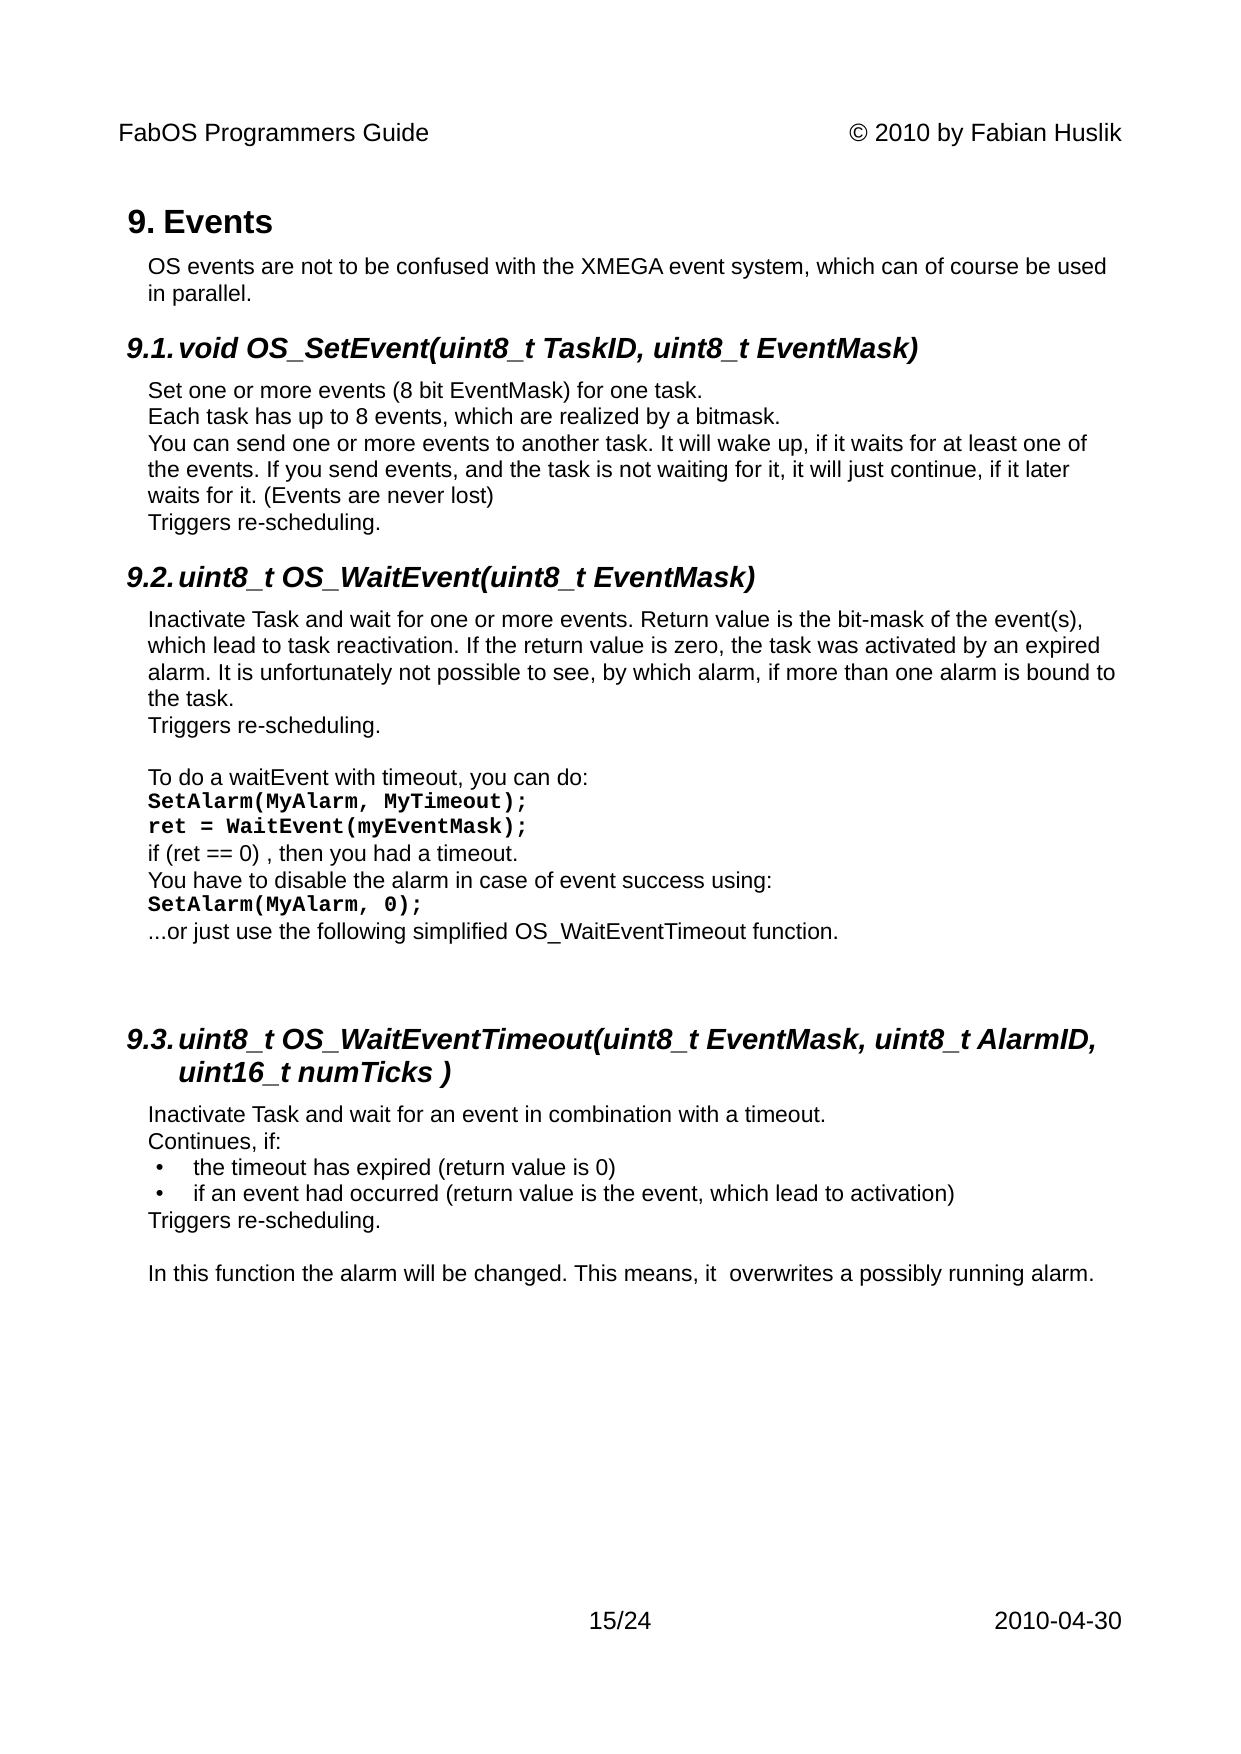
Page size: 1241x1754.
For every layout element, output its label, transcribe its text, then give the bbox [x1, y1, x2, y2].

text Triggers re-scheduling. [148, 712, 1122, 738]
text You can send one or more events to another task. It will wake up, if it waits for at least one of the events. If you send events, and the task is not waiting for it, it will just continue, if it later waits for it. (Events are never lost) [148, 430, 1122, 509]
text Triggers re-scheduling. [148, 509, 1122, 535]
text if (ret == 0) , then you had a timeout. [148, 840, 1122, 867]
list the timeout has expired (return value is 0) [156, 1154, 1122, 1180]
text To do a waitEvent with timeout, you can do: [148, 764, 1122, 791]
list if an event had occurred (return value is the event, which lead to activation) [156, 1180, 1122, 1207]
text Set one or more events (8 bit EventMask) for one task. [148, 377, 1122, 403]
text SetAlarm(MyAlarm, 0); [148, 893, 1122, 918]
text SetAlarm(MyAlarm, MyTimeout); ret = WaitEvent(myEventMask); [148, 791, 1122, 840]
subtitle Events [118, 202, 1122, 241]
text Each task has up to 8 events, which are realized by a bitmask. [148, 403, 1122, 430]
text Inactivate Task and wait for an event in combination with a timeout. [148, 1101, 1122, 1128]
subtitle uint8_t OS_WaitEvent(uint8_t EventMask) [118, 560, 1122, 594]
subtitle void OS_SetEvent(uint8_t TaskID, uint8_t EventMask) [118, 331, 1122, 364]
text Continues, if: [148, 1128, 1122, 1154]
text ...or just use the following simplified OS_WaitEventTimeout function. [148, 918, 1122, 944]
text You have to disable the alarm in case of event success using: [148, 867, 1122, 893]
subtitle uint8_t OS_WaitEventTimeout(uint8_t EventMask, uint8_t AlarmID, uint16_t numTicks ) [118, 1022, 1122, 1089]
text In this function the alarm will be changed. This means, it overwrites a possibly running alarm. [148, 1259, 1122, 1286]
text OS events are not to be confused with the XMEGA event system, which can of course be used in parallel. [148, 253, 1122, 306]
text Triggers re-scheduling. [148, 1207, 1122, 1233]
text Inactivate Task and wait for one or more events. Return value is the bit-mask of the event(s), which lead to task reactivation. If the return value is zero, the task was activated by an expired alarm. It is unfortunately not possible to see, by which alarm, if more than one alarm is bound to the task. [148, 606, 1122, 712]
